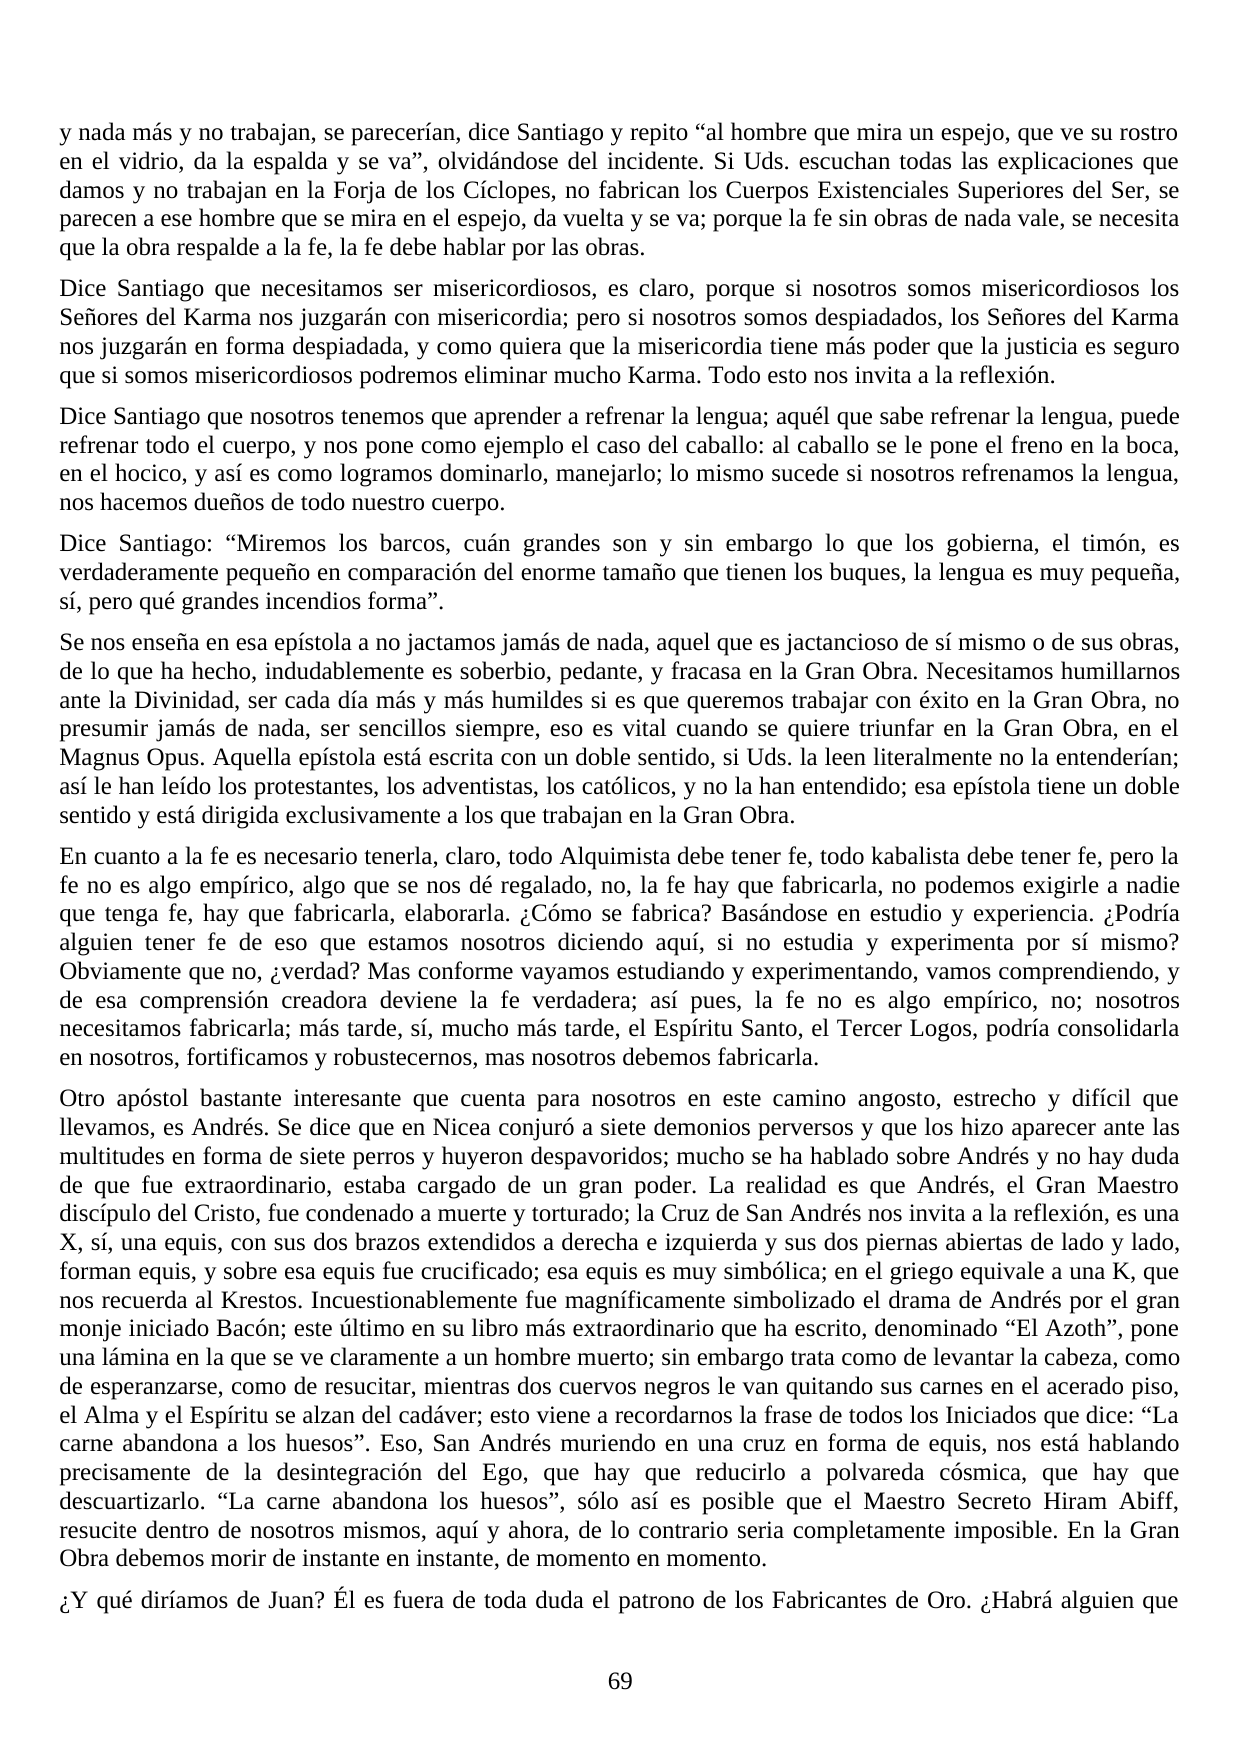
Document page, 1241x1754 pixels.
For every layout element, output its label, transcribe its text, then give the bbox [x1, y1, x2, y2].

text Dice Santiago que necesitamos ser misericordiosos, es claro, porque si nosotros somos misericordiosos los Señores del Karma nos juzgarán con misericordia; pero si nosotros somos despiadados, los Señores del Karma nos juzgarán en forma despiadada, y como quiera que la misericordia tiene más poder que la justicia es seguro que si somos misericordiosos podremos eliminar mucho Karma. Todo esto nos invita a la reflexión. [59, 273, 1181, 388]
text En cuanto a la fe es necesario tenerla, claro, todo Alquimista debe tener fe, todo kabalista debe tener fe, pero la fe no es algo empírico, algo que se nos dé regalado, no, la fe hay que fabricarla, no podemos exigirle a nadie que tenga fe, hay que fabricarla, elaborarla. ¿Cómo se fabrica? Basándose en estudio y experiencia. ¿Podría alguien tener fe de eso que estamos nosotros diciendo aquí, si no estudia y experimenta por sí mismo? Obviamente que no, ¿verdad? Mas conforme vayamos estudiando y experimentando, vamos comprendiendo, y de esa comprensión creadora deviene la fe verdadera; así pues, la fe no es algo empírico, no; nosotros necesitamos fabricarla; más tarde, sí, mucho más tarde, el Espíritu Santo, el Tercer Logos, podría consolidarla en nosotros, fortificamos y robustecernos, mas nosotros debemos fabricarla. [59, 841, 1181, 1071]
text y nada más y no trabajan, se parecerían, dice Santiago y repito “al hombre que mira un espejo, que ve su rostro en el vidrio, da la espalda y se va”, olvidándose del incidente. Si Uds. escuchan todas las explicaciones que damos y no trabajan en la Forja de los Cíclopes, no fabrican los Cuerpos Existenciales Superiores del Ser, se parecen a ese hombre que se mira en el espejo, da vuelta y se va; porque la fe sin obras de nada vale, se necesita que la obra respalde a la fe, la fe debe hablar por las obras. [59, 117, 1181, 261]
text Dice Santiago: “Miremos los barcos, cuán grandes son y sin embargo lo que los gobierna, el timón, es verdaderamente pequeño en comparación del enorme tamaño que tienen los buques, la lengua es muy pequeña, sí, pero qué grandes incendios forma”. [59, 528, 1181, 615]
text Dice Santiago que nosotros tenemos que aprender a refrenar la lengua; aquél que sabe refrenar la lengua, puede refrenar todo el cuerpo, y nos pone como ejemplo el caso del caballo: al caballo se le pone el freno en la boca, en el hocico, y así es como logramos dominarlo, manejarlo; lo mismo sucede si nosotros refrenamos la lengua, nos hacemos dueños de todo nuestro cuerpo. [59, 401, 1181, 516]
text Se nos enseña en esa epístola a no jactamos jamás de nada, aquel que es jactancioso de sí mismo o de sus obras, de lo que ha hecho, indudablemente es soberbio, pedante, y fracasa en la Gran Obra. Necesitamos humillarnos ante la Divinidad, ser cada día más y más humildes si es que queremos trabajar con éxito en la Gran Obra, no presumir jamás de nada, ser sencillos siempre, eso es vital cuando se quiere triunfar en la Gran Obra, en el Magnus Opus. Aquella epístola está escrita con un doble sentido, si Uds. la leen literalmente no la entenderían; así le han leído los protestantes, los adventistas, los católicos, y no la han entendido; esa epístola tiene un doble sentido y está dirigida exclusivamente a los que trabajan en la Gran Obra. [59, 627, 1181, 828]
text ¿Y qué diríamos de Juan? Él es fuera de toda duda el patrono de los Fabricantes de Oro. ¿Habrá alguien que [59, 1585, 1181, 1613]
text Otro apóstol bastante interesante que cuenta para nosotros en este camino angosto, estrecho y difícil que llevamos, es Andrés. Se dice que en Nicea conjuró a siete demonios perversos y que los hizo aparecer ante las multitudes en forma de siete perros y huyeron despavoridos; mucho se ha hablado sobre Andrés y no hay duda de que fue extraordinario, estaba cargado de un gran poder. La realidad es que Andrés, el Gran Maestro discípulo del Cristo, fue condenado a muerte y torturado; la Cruz de San Andrés nos invita a la reflexión, es una X, sí, una equis, con sus dos brazos extendidos a derecha e izquierda y sus dos piernas abiertas de lado y lado, forman equis, y sobre esa equis fue crucificado; esa equis es muy simbólica; en el griego equivale a una K, que nos recuerda al Krestos. Incuestionablemente fue magníficamente simbolizado el drama de Andrés por el gran monje iniciado Bacón; este último en su libro más extraordinario que ha escrito, denominado “El Azoth”, pone una lámina en la que se ve claramente a un hombre muerto; sin embargo trata como de levantar la cabeza, como de esperanzarse, como de resucitar, mientras dos cuervos negros le van quitando sus carnes en el acerado piso, el Alma y el Espíritu se alzan del cadáver; esto viene a recordarnos la frase de todos los Iniciados que dice: “La carne abandona a los huesos”. Eso, San Andrés muriendo en una cruz en forma de equis, nos está hablando precisamente de la desintegración del Ego, que hay que reducirlo a polvareda cósmica, que hay que descuartizarlo. “La carne abandona los huesos”, sólo así es posible que el Maestro Secreto Hiram Abiff, resucite dentro de nosotros mismos, aquí y ahora, de lo contrario seria completamente imposible. En la Gran Obra debemos morir de instante en instante, de momento en momento. [59, 1083, 1181, 1572]
